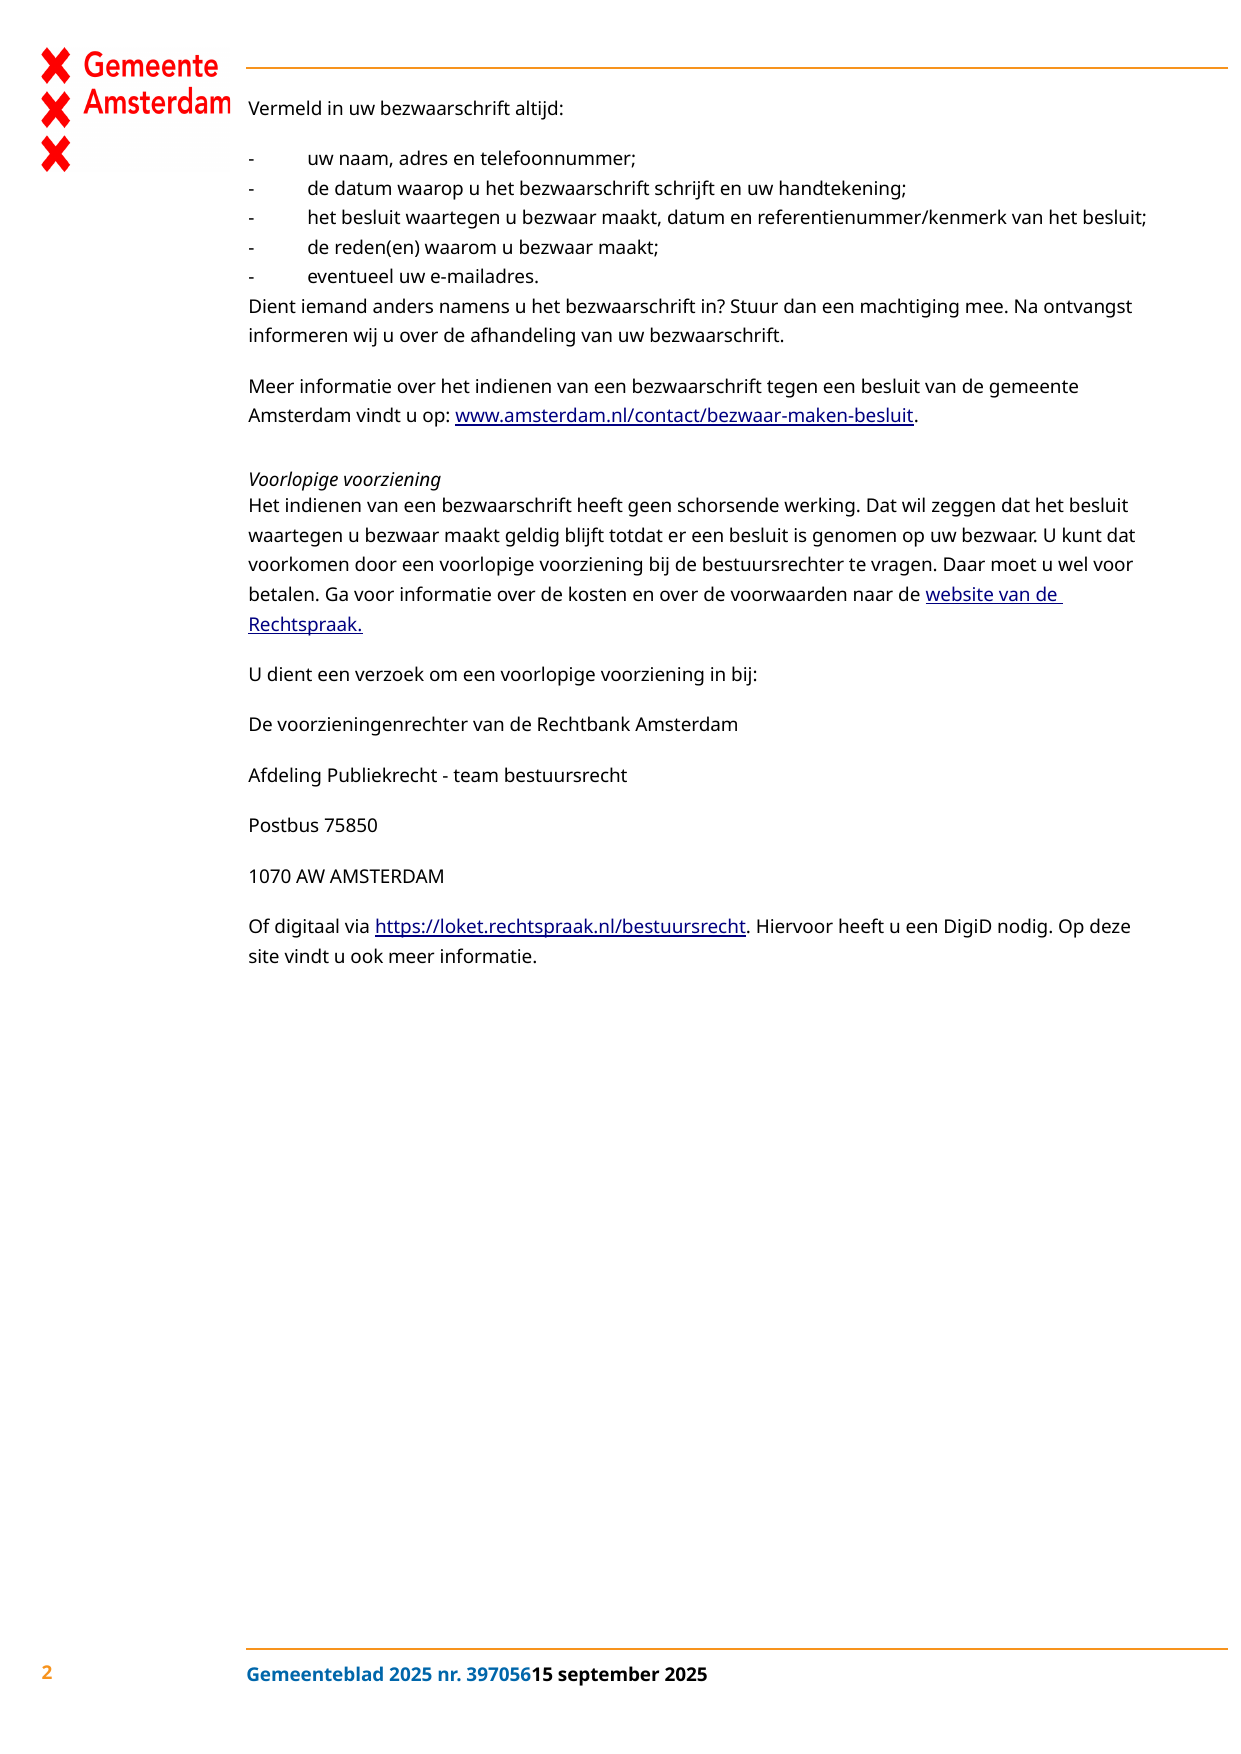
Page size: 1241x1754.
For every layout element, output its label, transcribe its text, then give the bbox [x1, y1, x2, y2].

text Vermeld in uw bezwaarschrift altijd: [248, 95, 1152, 121]
text Dient iemand anders namens u het bezwaarschrift in? Stuur dan een machtiging mee. Na ontvangst informeren wij u over de afhandeling van uw bezwaarschrift. [248, 293, 1152, 348]
list de datum waarop u het bezwaarschrift schrijft en uw handtekening; [248, 175, 1152, 201]
text Het indienen van een bezwaarschrift heeft geen schorsende werking. Dat wil zeggen dat het besluit waartegen u bezwaar maakt geldig blijft totdat er een besluit is genomen op uw bezwaar. U kunt dat voorkomen door een voorlopige voorziening bij de bestuursrechter te vragen. Daar moet u wel voor betalen. Ga voor informatie over de kosten en over de voorwaarden naar de website van de Rechtspraak. [248, 492, 1152, 636]
text Postbus 75850 [248, 812, 1152, 838]
text 1070 AW AMSTERDAM [248, 863, 1152, 888]
text Afdeling Publiekrecht - team bestuursrecht [248, 762, 1152, 788]
text Voorlopige voorziening [248, 467, 1152, 492]
list de reden(en) waarom u bezwaar maakt; [248, 234, 1152, 260]
list het besluit waartegen u bezwaar maakt, datum en referentienummer/kenmerk van het besluit; [248, 204, 1152, 230]
text Of digitaal via https://loket.rechtspraak.nl/bestuursrecht. Hiervoor heeft u een DigiD nodig. Op deze site vindt u ook meer informatie. [248, 913, 1152, 968]
text De voorzieningenrechter van de Rechtbank Amsterdam [248, 712, 1152, 737]
text U dient een verzoek om een voorlopige voorziening in bij: [248, 661, 1152, 687]
picture [41, 47, 231, 172]
list eventueel uw e-mailadres. [248, 263, 1152, 289]
list uw naam, adres en telefoonnummer; [248, 145, 1152, 171]
text Meer informatie over het indienen van een bezwaarschrift tegen een besluit van de gemeente Amsterdam vindt u op: www.amsterdam.nl/contact/bezwaar-maken-besluit. [248, 373, 1152, 428]
